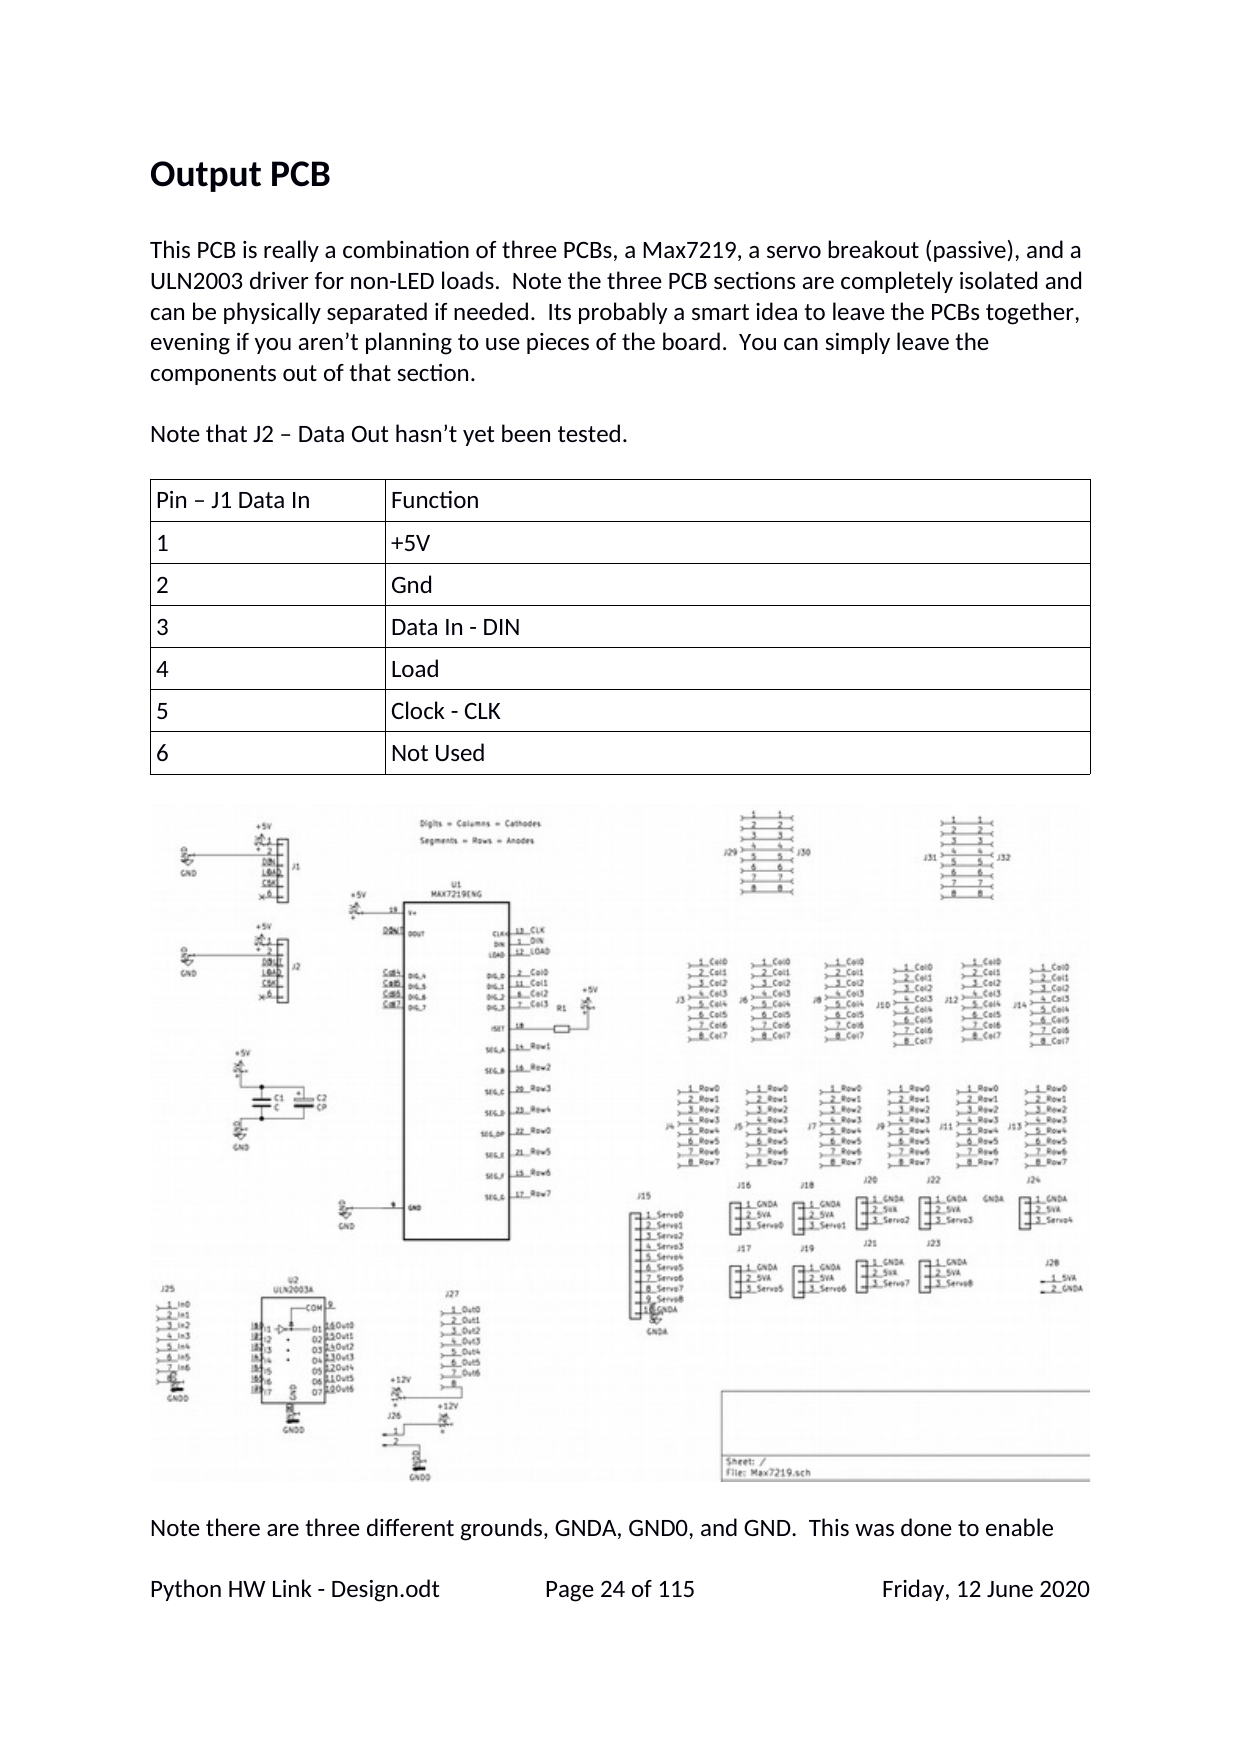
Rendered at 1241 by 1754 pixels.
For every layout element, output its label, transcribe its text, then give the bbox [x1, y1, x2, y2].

text Note that J2 – Data Out hasn’t yet been tested. [150, 418, 1090, 448]
table_cell +5V [386, 522, 1090, 563]
picture [150, 804, 1091, 1482]
table_cell Not Used [386, 732, 1090, 773]
table_cell Load [386, 648, 1090, 689]
text Note there are three different grounds, GNDA, GND0, and GND. This was done to enable [150, 1512, 1090, 1543]
table_cell Gnd [386, 564, 1090, 605]
table_cell 4 [151, 648, 385, 689]
subtitle Output PCB [150, 150, 1090, 196]
table_cell 5 [151, 690, 385, 731]
table_cell 2 [151, 564, 385, 605]
table_cell 6 [151, 732, 385, 773]
table_header Pin – J1 Data In [151, 480, 385, 521]
text This PCB is really a combination of three PCBs, a Max7219, a servo breakout (passive), and a ULN2003 driver for non-LED loads. Note the three PCB sections are completely isolated and can be physically separated if needed. Its probably a smart idea to leave the PCBs together, evening if you aren’t planning to use pieces of the board. You can simply leave the components out of that section. [150, 235, 1090, 387]
table_cell 3 [151, 606, 385, 647]
table_header Function [386, 480, 1090, 521]
table_cell Data In - DIN [386, 606, 1090, 647]
table_cell Clock - CLK [386, 690, 1090, 731]
table_cell 1 [151, 522, 385, 563]
